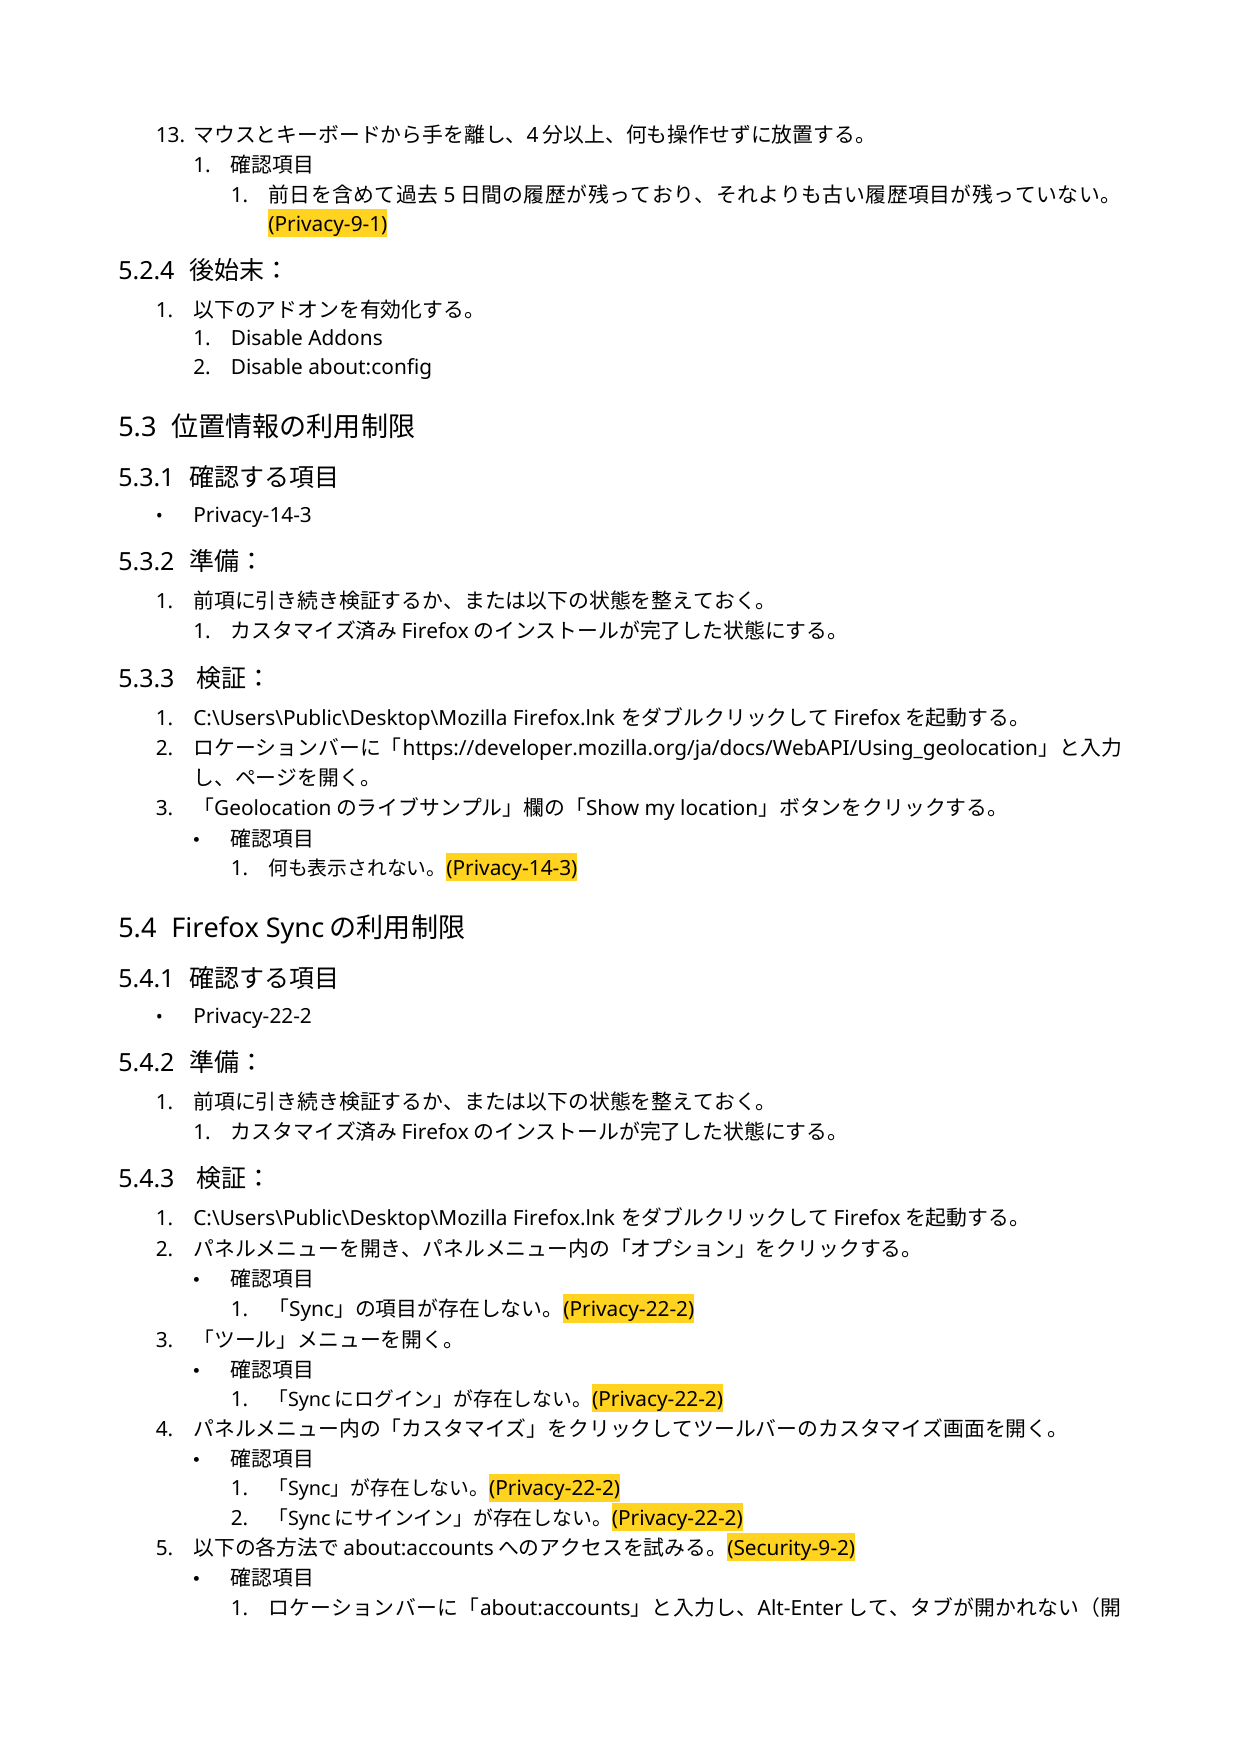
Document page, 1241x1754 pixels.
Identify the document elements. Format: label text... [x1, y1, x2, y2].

subtitle 確認する項目 [118, 458, 1122, 494]
list 以下のアドオンを有効化する。 [156, 293, 1122, 323]
list カスタマイズ済みFirefoxのインストールが完了した状態にする。 [193, 615, 1122, 645]
list 確認項目 [193, 1262, 1122, 1292]
subtitle 準備： [118, 542, 1122, 578]
subtitle 確認する項目 [118, 958, 1122, 995]
subtitle 準備： [118, 1043, 1122, 1079]
list 前項に引き続き検証するか、または以下の状態を整えておく。 [156, 584, 1122, 615]
list Disable Addons [193, 323, 1122, 352]
list 前項に引き続き検証するか、または以下の状態を整えておく。 [156, 1085, 1122, 1116]
list 確認項目 [193, 148, 1122, 179]
list 「Syncにサインイン」が存在しない。(Privacy-22-2) [231, 1502, 1122, 1531]
list 「Syncにログイン」が存在しない。(Privacy-22-2) [231, 1383, 1122, 1412]
list Privacy-14-3 [156, 500, 1122, 529]
list C:\Users\Public\Desktop\Mozilla Firefox.lnk をダブルクリックしてFirefoxを起動する。 [156, 1202, 1122, 1232]
list Privacy-22-2 [156, 1001, 1122, 1029]
subtitle 後始末： [118, 251, 1122, 287]
list 「ツール」メニューを開く。 [156, 1323, 1122, 1353]
subtitle Firefox Syncの利用制限 [118, 906, 1122, 945]
list パネルメニューを開き、パネルメニュー内の「オプション」をクリックする。 [156, 1232, 1122, 1262]
list 確認項目 [193, 822, 1122, 852]
list 確認項目 [193, 1561, 1122, 1592]
list カスタマイズ済みFirefoxのインストールが完了した状態にする。 [193, 1116, 1122, 1146]
list マウスとキーボードから手を離し、4分以上、何も操作せずに放置する。 [156, 118, 1122, 148]
list 「Sync」の項目が存在しない。(Privacy-22-2) [231, 1292, 1122, 1323]
list 確認項目 [193, 1353, 1122, 1383]
list 以下の各方法でabout:accountsへのアクセスを試みる。(Security-9-2) [156, 1531, 1122, 1561]
subtitle 検証： [118, 658, 1122, 694]
subtitle 検証： [118, 1159, 1122, 1195]
list Disable about:config [193, 352, 1122, 380]
list C:\Users\Public\Desktop\Mozilla Firefox.lnk をダブルクリックしてFirefoxを起動する。 [156, 701, 1122, 731]
list 「Geolocationのライブサンプル」欄の「Show my location」ボタンをクリックする。 [156, 792, 1122, 822]
list 「Sync」が存在しない。(Privacy-22-2) [231, 1473, 1122, 1502]
list 前日を含めて過去5日間の履歴が残っており、それよりも古い履歴項目が残っていない。(Privacy-9-1) [231, 179, 1122, 237]
list 何も表示されない。(Privacy-14-3) [231, 852, 1122, 881]
list ロケーションバーに「about:accounts」と入力し、Alt-Enterして、タブが開かれない（開 [231, 1592, 1122, 1622]
list ロケーションバーに「https://developer.mozilla.org/ja/docs/WebAPI/Using_geolocation」と入力し、ページを開く。 [156, 731, 1122, 792]
list 確認項目 [193, 1443, 1122, 1473]
list パネルメニュー内の「カスタマイズ」をクリックしてツールバーのカスタマイズ画面を開く。 [156, 1412, 1122, 1443]
subtitle 位置情報の利用制限 [118, 405, 1122, 444]
